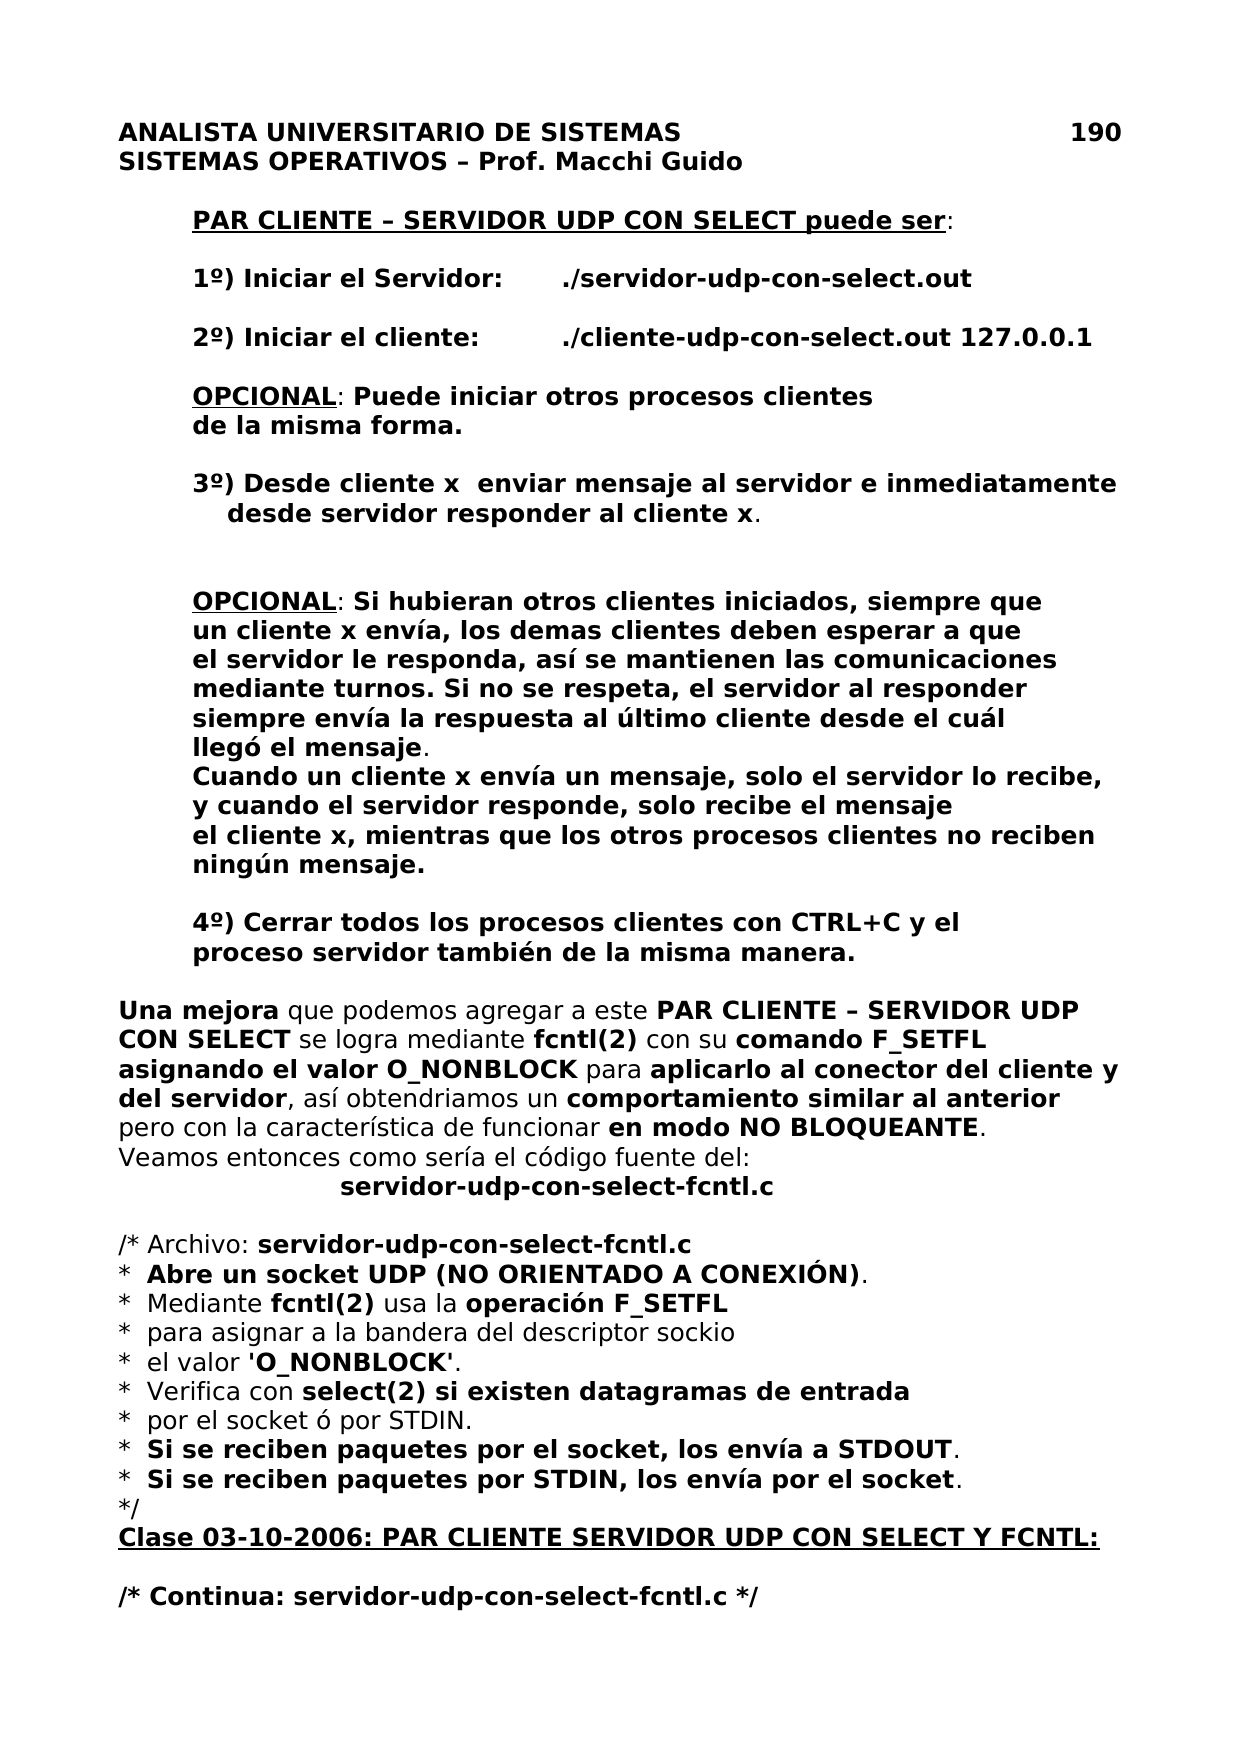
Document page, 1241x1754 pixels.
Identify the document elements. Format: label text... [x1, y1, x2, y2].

text llegó el mensaje. [118, 733, 1122, 762]
text * Si se reciben paquetes por el socket, los envía a STDOUT. [118, 1436, 1122, 1465]
text OPCIONAL: Si hubieran otros clientes iniciados, siempre que [118, 587, 1122, 616]
text proceso servidor también de la misma manera. [118, 938, 1122, 967]
text mediante turnos. Si no se respeta, el servidor al responder [118, 674, 1122, 704]
text Cuando un cliente x envía un mensaje, solo el servidor lo recibe, y cuando el servidor responde, solo recibe el mensaje [118, 762, 1122, 821]
text servidor-udp-con-select-fcntl.c [118, 1172, 1122, 1201]
text * Verifica con select(2) si existen datagramas de entrada [118, 1377, 1122, 1406]
text */ [118, 1494, 1122, 1523]
text * Abre un socket UDP (NO ORIENTADO A CONEXIÓN). [118, 1260, 1122, 1289]
text * Si se reciben paquetes por STDIN, los envía por el socket. [118, 1465, 1122, 1494]
text 3º) Desde cliente x enviar mensaje al servidor e inmediatamente [118, 469, 1122, 499]
text siempre envía la respuesta al último cliente desde el cuál [118, 704, 1122, 733]
text Una mejora que podemos agregar a este PAR CLIENTE – SERVIDOR UDP CON SELECT se logra mediante fcntl(2) con su comando F_SETFL asignando el valor O_NONBLOCK para aplicarlo al conector del cliente y del servidor, así obtendriamos un comportamiento similar al anterior pero con la característica de funcionar en modo NO BLOQUEANTE. [118, 996, 1122, 1143]
text * el valor 'O_NONBLOCK'. [118, 1348, 1122, 1377]
text * para asignar a la bandera del descriptor sockio [118, 1318, 1122, 1348]
text PAR CLIENTE – SERVIDOR UDP CON SELECT puede ser: [118, 206, 1122, 235]
text Clase 03-10-2006: PAR CLIENTE SERVIDOR UDP CON SELECT Y FCNTL: [118, 1523, 1122, 1553]
text 2º) Iniciar el cliente: ./cliente-udp-con-select.out 127.0.0.1 [118, 323, 1122, 352]
text el servidor le responda, así se mantienen las comunicaciones [118, 645, 1122, 674]
text /* Continua: servidor-udp-con-select-fcntl.c */ [118, 1582, 1122, 1611]
text 1º) Iniciar el Servidor: ./servidor-udp-con-select.out [118, 265, 1122, 294]
text * por el socket ó por STDIN. [118, 1406, 1122, 1436]
text de la misma forma. [118, 411, 1122, 440]
text /* Archivo: servidor-udp-con-select-fcntl.c [118, 1231, 1122, 1260]
text un cliente x envía, los demas clientes deben esperar a que [118, 616, 1122, 645]
text el cliente x, mientras que los otros procesos clientes no reciben ningún mensaje. [118, 821, 1122, 879]
text Veamos entonces como sería el código fuente del: [118, 1143, 1122, 1172]
text * Mediante fcntl(2) usa la operación F_SETFL [118, 1289, 1122, 1318]
text OPCIONAL: Puede iniciar otros procesos clientes [118, 382, 1122, 411]
text 4º) Cerrar todos los procesos clientes con CTRL+C y el [118, 909, 1122, 938]
text desde servidor responder al cliente x. [118, 499, 1122, 528]
